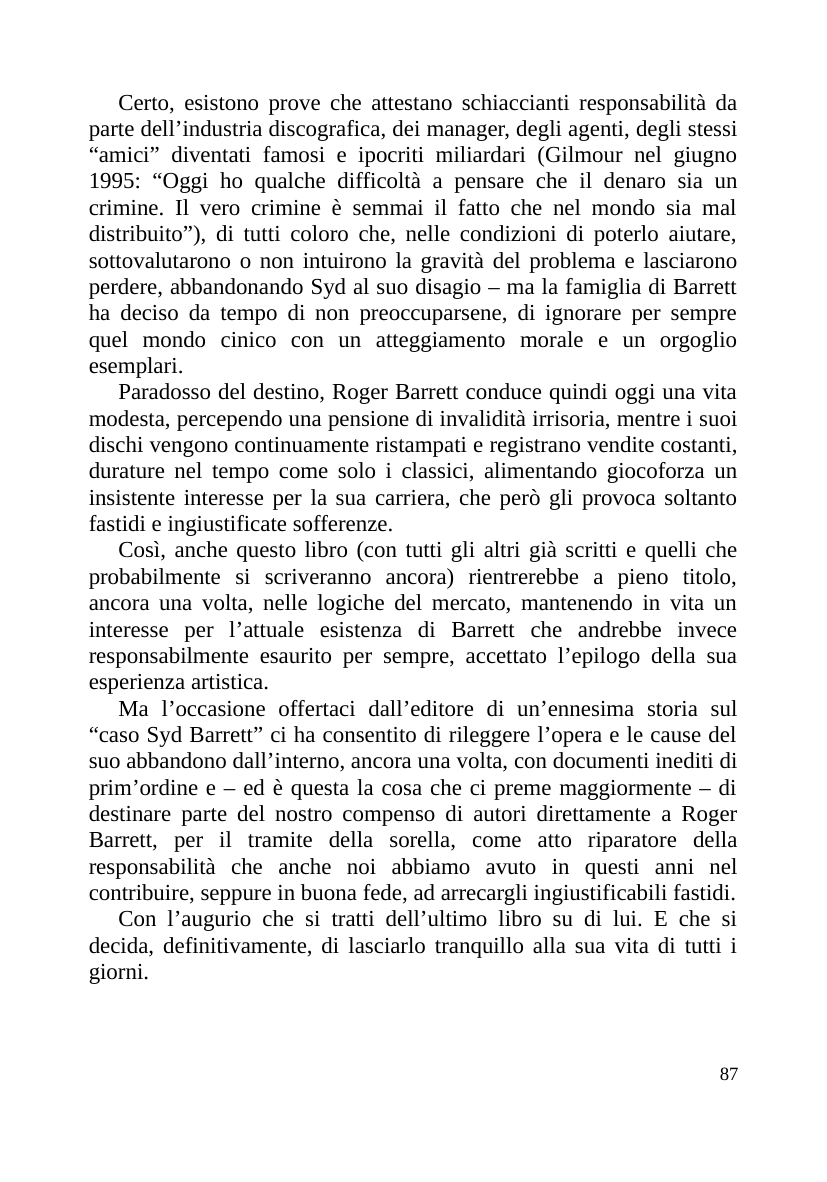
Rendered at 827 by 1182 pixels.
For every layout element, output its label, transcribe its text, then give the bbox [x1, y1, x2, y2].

text Così, anche questo libro (con tutti gli altri già scritti e quelli che probabilmente si scriveranno ancora) rientrerebbe a pieno titolo, ancora una volta, nelle logiche del mercato, mantenendo in vita un interesse per l’attuale esistenza di Barrett che andrebbe invece responsabilmente esaurito per sempre, accettato l’epilogo della sua esperienza artistica. [88, 537, 738, 695]
text Paradosso del destino, Roger Barrett conduce quindi oggi una vita modesta, percependo una pensione di invalidità irrisoria, mentre i suoi dischi vengono continuamente ristampati e registrano vendite costanti, durature nel tempo come solo i classici, alimentando giocoforza un insistente interesse per la sua carriera, che però gli provoca soltanto fastidi e ingiustificate sofferenze. [88, 378, 738, 537]
text Ma l’occasione offertaci dall’editore di un’ennesima storia sul “caso Syd Barrett” ci ha consentito di rileggere l’opera e le cause del suo abbandono dall’interno, ancora una volta, con documenti inediti di prim’ordine e – ed è questa la cosa che ci preme maggiormente – di destinare parte del nostro compenso di autori direttamente a Roger Barrett, per il tramite della sorella, come atto riparatore della responsabilità che anche noi abbiamo avuto in questi anni nel contribuire, seppure in buona fede, ad arrecargli ingiustificabili fastidi. [88, 695, 738, 906]
text Certo, esistono prove che attestano schiaccianti responsabilità da parte dell’industria discografica, dei manager, degli agenti, degli stessi “amici” diventati famosi e ipocriti miliardari (Gilmour nel giugno 1995: “Oggi ho qualche difficoltà a pensare che il denaro sia un crimine. Il vero crimine è semmai il fatto che nel mondo sia mal distribuito”), di tutti coloro che, nelle condizioni di poterlo aiutare, sottovalutarono o non intuirono la gravità del problema e lasciarono perdere, abbandonando Syd al suo disagio – ma la famiglia di Barrett ha deciso da tempo di non preoccuparsene, di ignorare per sempre quel mondo cinico con un atteggiamento morale e un orgoglio esemplari. [88, 88, 738, 378]
text Con l’augurio che si tratti dell’ultimo libro su di lui. E che si decida, definitivamente, di lasciarlo tranquillo alla sua vita di tutti i giorni. [88, 906, 738, 984]
